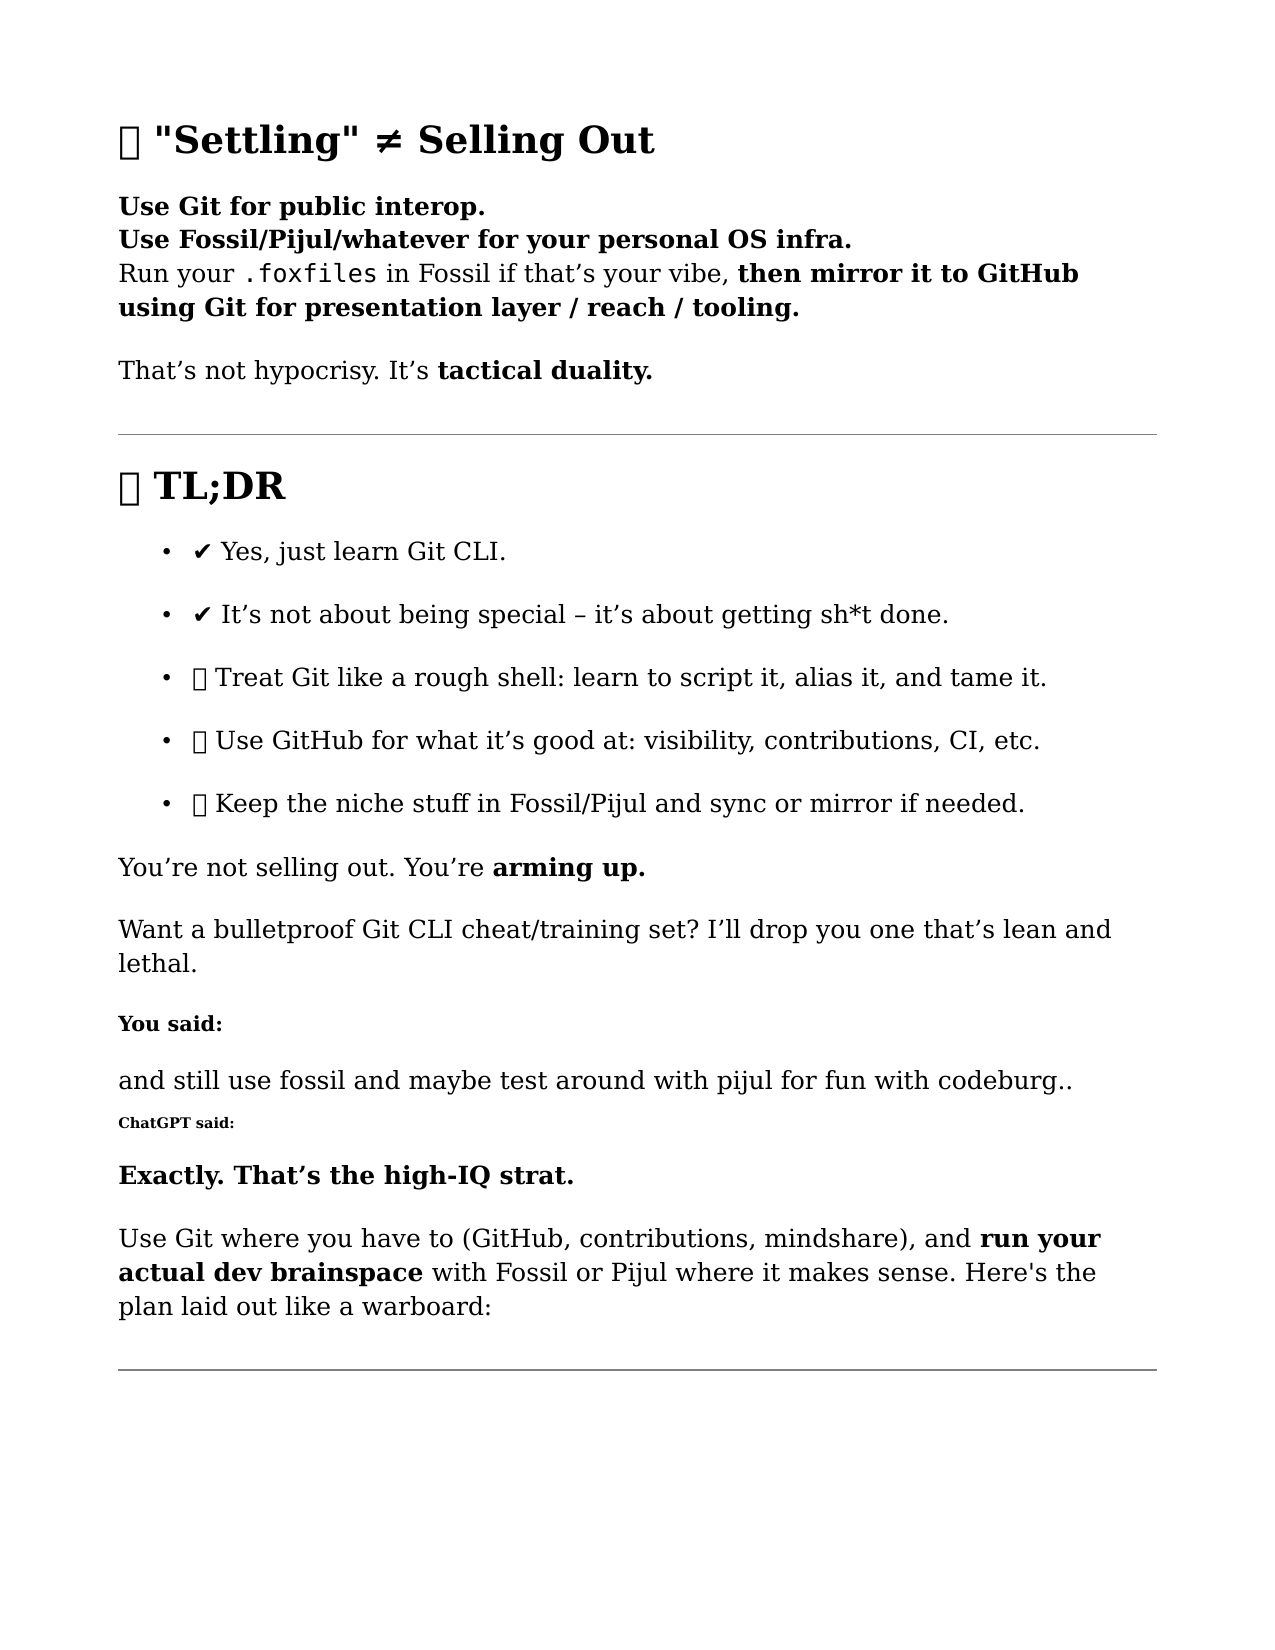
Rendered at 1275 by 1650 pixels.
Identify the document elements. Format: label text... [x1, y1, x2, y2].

text Use Git where you have to (GitHub, contributions, mindshare), and run your actual dev brainspace with Fossil or Pijul where it makes sense. Here's the plan laid out like a warboard: [118, 1224, 1157, 1321]
text Want a bulletproof Git CLI cheat/training set? I’ll drop you one that’s lean and lethal. [118, 916, 1157, 978]
list 🧠 Treat Git like a rough shell: learn to script it, alias it, and tame it. [162, 663, 1157, 693]
list 🦊 Keep the niche stuff in Fossil/Pijul and sync or mirror if needed. [162, 789, 1157, 819]
text and still use fossil and maybe test around with pijul for fun with codeburg.. [118, 1066, 1157, 1095]
text That’s not hypocrisy. It’s tactical duality. [118, 356, 1157, 386]
list ✔️ Yes, just learn Git CLI. [162, 537, 1157, 567]
text You’re not selling out. You’re arming up. [118, 852, 1157, 882]
list ✔️ It’s not about being special – it’s about getting sh*t done. [162, 600, 1157, 629]
subtitle ChatGPT said: [118, 1114, 1157, 1132]
text Exactly. That’s the high-IQ strat. [118, 1161, 1157, 1190]
text Use Git for public interop. Use Fossil/Pijul/whatever for your personal OS infra. Run your .foxfiles in Fossil if that’s your vibe, then mirror it to GitHub using Git for presentation layer / reach / tooling. [118, 192, 1157, 322]
subtitle 🔥 TL;DR [118, 464, 1157, 508]
subtitle You said: [118, 1012, 1157, 1037]
list 🐙 Use GitHub for what it’s good at: visibility, contributions, CI, etc. [162, 726, 1157, 756]
subtitle 🤔 "Settling" ≠ Selling Out [118, 118, 1157, 162]
